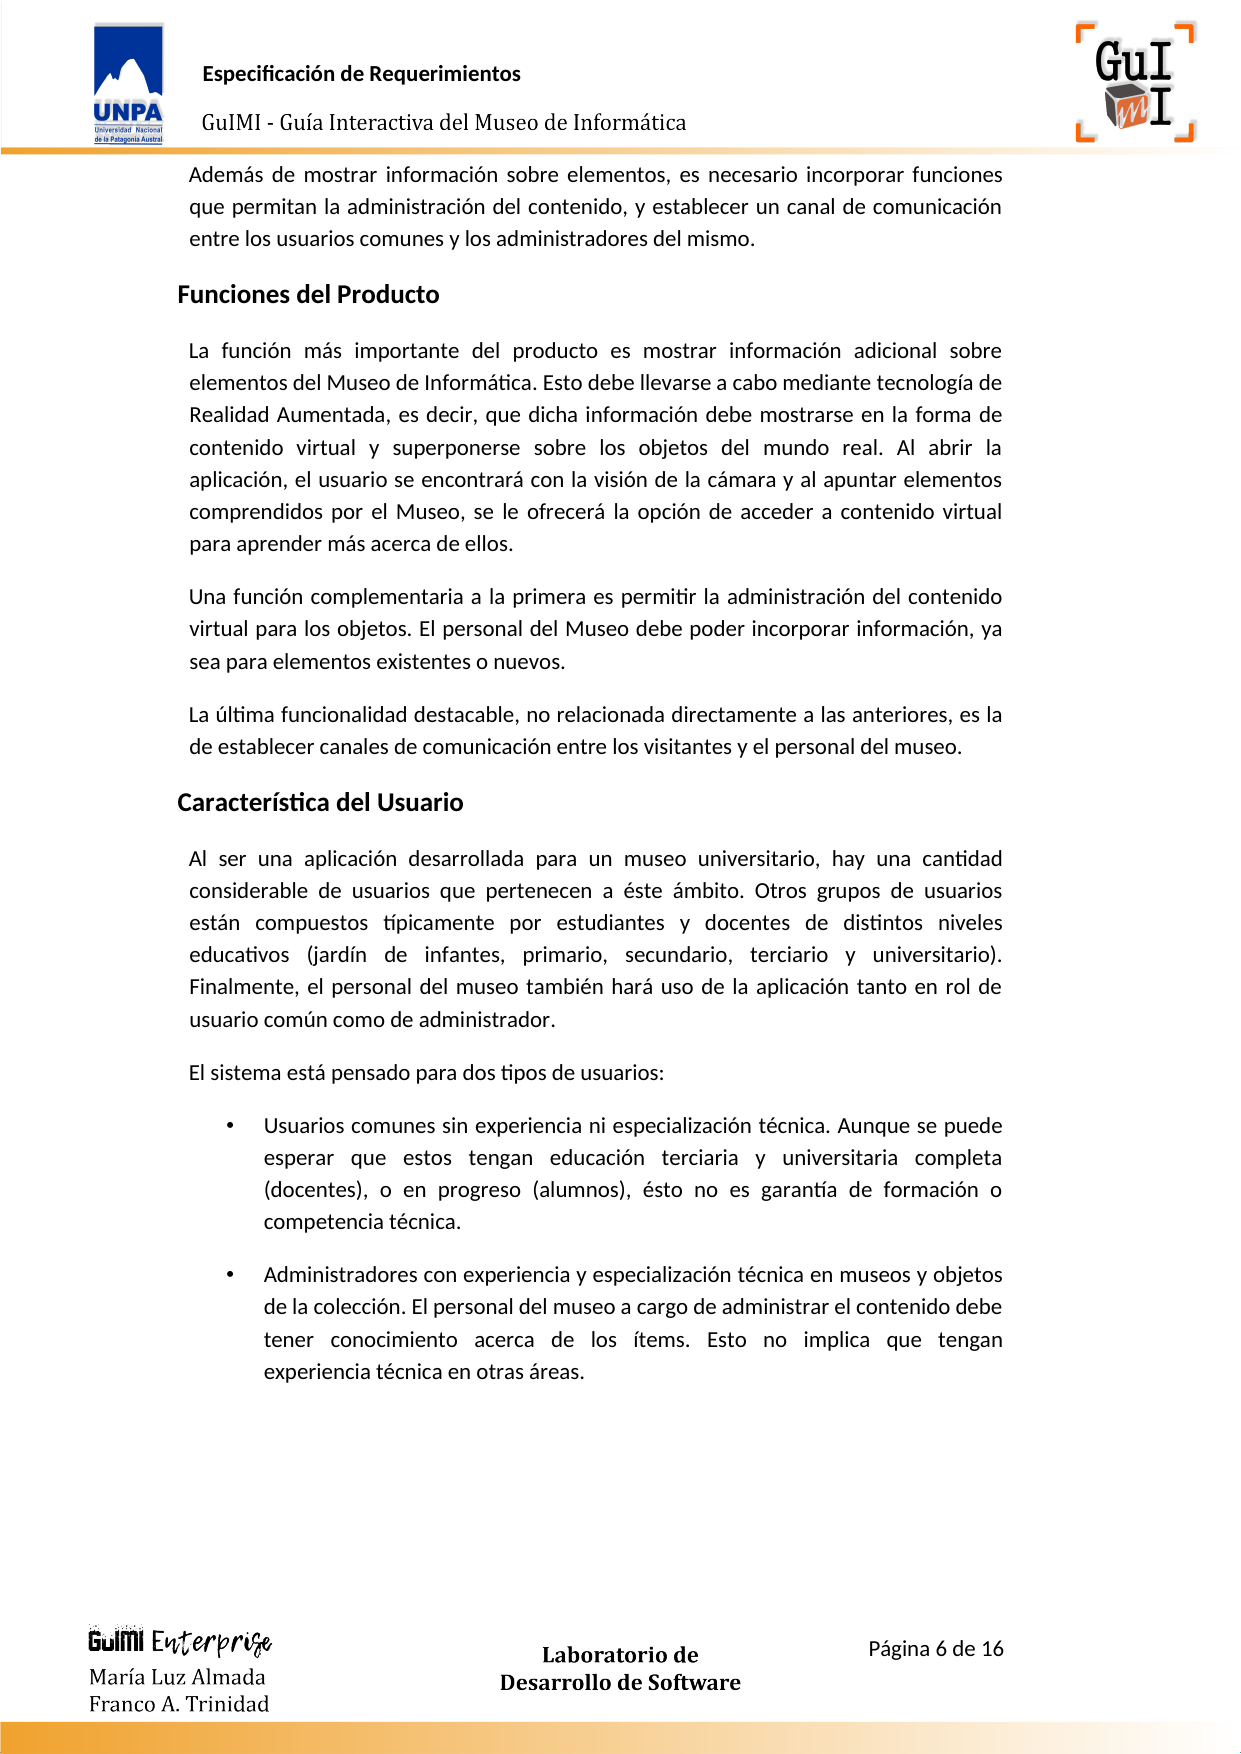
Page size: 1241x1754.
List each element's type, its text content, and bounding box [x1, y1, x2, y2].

text Además de mostrar información sobre elementos, es necesario incorporar funciones que permitan la administración del contenido, y establecer un canal de comunicación entre los usuarios comunes y los administradores del mismo. [188, 160, 1004, 252]
text Característica del Usuario [177, 785, 1004, 818]
text La última funcionalidad destacable, no relacionada directamente a las anteriores, es la de establecer canales de comunicación entre los visitantes y el personal del museo. [188, 700, 1004, 760]
text Al ser una aplicación desarrollada para un museo universitario, hay una cantidad considerable de usuarios que pertenecen a éste ámbito. Otros grupos de usuarios están compuestos típicamente por estudiantes y docentes de distintos niveles educativos (jardín de infantes, primario, secundario, terciario y universitario). Finalmente, el personal del museo también hará uso de la aplicación tanto en rol de usuario común como de administrador. [188, 844, 1004, 1033]
text La función más importante del producto es mostrar información adicional sobre elementos del Museo de Informática. Esto debe llevarse a cabo mediante tecnología de Realidad Aumentada, es decir, que dicha información debe mostrarse en la forma de contenido virtual y superponerse sobre los objetos del mundo real. Al abrir la aplicación, el usuario se encontrará con la visión de la cámara y al apuntar elementos comprendidos por el Museo, se le ofrecerá la opción de acceder a contenido virtual para aprender más acerca de ellos. [188, 336, 1004, 557]
list Usuarios comunes sin experiencia ni especialización técnica. Aunque se puede esperar que estos tengan educación terciaria y universitaria completa (docentes), o en progreso (alumnos), ésto no es garantía de formación o competencia técnica. [226, 1111, 1004, 1235]
text Funciones del Producto [177, 277, 1004, 311]
list Administradores con experiencia y especialización técnica en museos y objetos de la colección. El personal del museo a cargo de administrar el contenido debe tener conocimiento acerca de los ítems. Esto no implica que tengan experiencia técnica en otras áreas. [226, 1260, 1004, 1385]
text El sistema está pensado para dos tipos de usuarios: [188, 1058, 1004, 1086]
picture [0, 1613, 1241, 1754]
text Una función complementaria a la primera es permitir la administración del contenido virtual para los objetos. El personal del Museo debe poder incorporar información, ya sea para elementos existentes o nuevos. [188, 582, 1004, 675]
picture [0, 0, 1241, 155]
